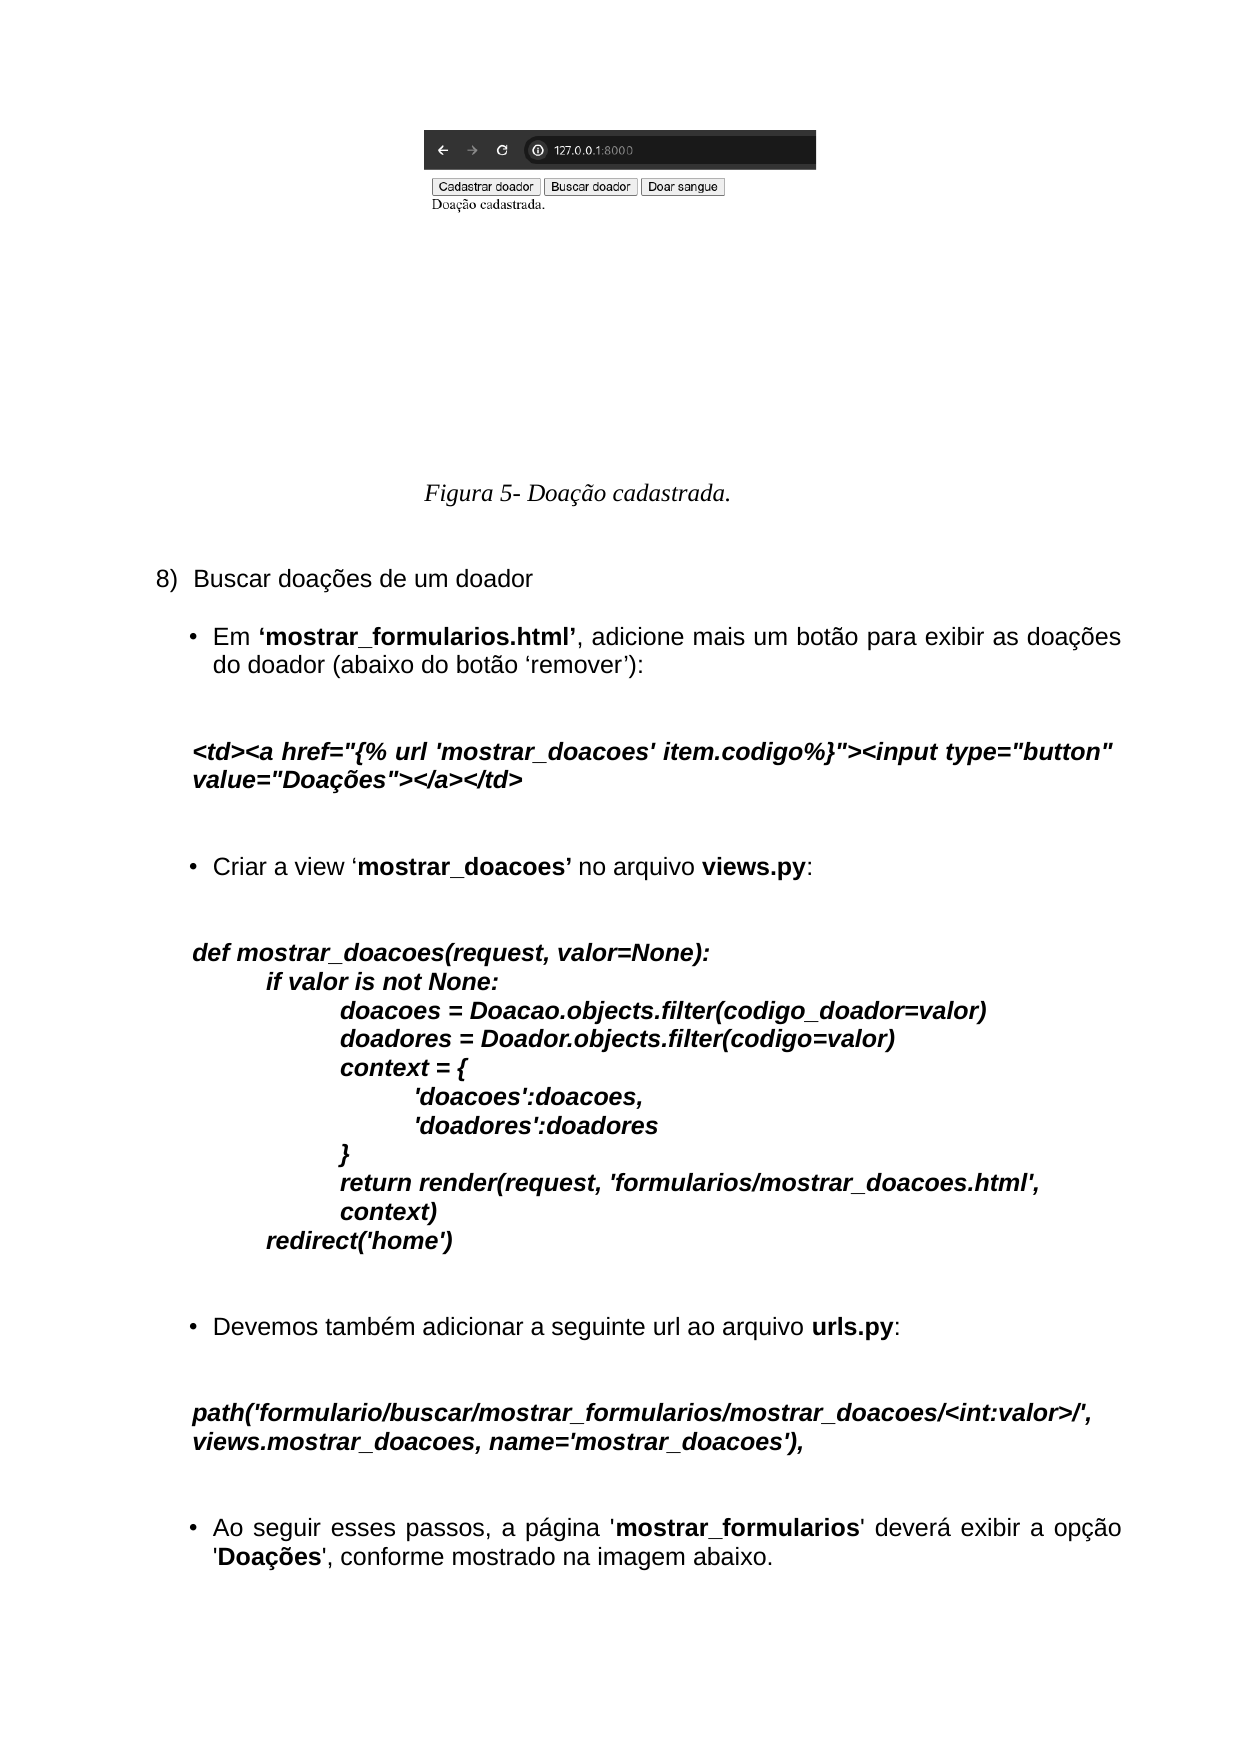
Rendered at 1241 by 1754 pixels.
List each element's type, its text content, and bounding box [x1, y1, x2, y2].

picture [424, 130, 817, 478]
list Devemos também adicionar a seguinte url ao arquivo urls.py: [189, 1312, 1122, 1341]
text context = { [118, 1053, 1122, 1082]
text <td><a href="{% url 'mostrar_doacoes' item.codigo%}"><input type="button" value="Doações"></a></td> [118, 737, 1122, 794]
list Ao seguir esses passos, a página 'mostrar_formularios' deverá exibir a opção 'Doações', conforme mostrado na imagem abaixo. [189, 1513, 1122, 1571]
text redirect('home') [118, 1226, 1122, 1254]
text return render(request, 'formularios/mostrar_doacoes.html', context) [118, 1168, 1122, 1226]
list Buscar doações de um doador [156, 564, 1122, 593]
text def mostrar_doacoes(request, valor=None): [118, 938, 1122, 967]
text doacoes = Doacao.objects.filter(codigo_doador=valor) [118, 996, 1122, 1024]
list Criar a view ‘mostrar_doacoes’ no arquivo views.py: [189, 852, 1122, 881]
text } [118, 1139, 1122, 1168]
text 'doacoes':doacoes, [118, 1082, 1122, 1111]
text 'doadores':doadores [118, 1111, 1122, 1139]
text path('formulario/buscar/mostrar_formularios/mostrar_doacoes/<int:valor>/', views.mostrar_doacoes, name='mostrar_doacoes'), [118, 1398, 1122, 1456]
list Em ‘mostrar_formularios.html’, adicione mais um botão para exibir as doações do doador (abaixo do botão ‘remover’): [189, 622, 1122, 679]
text Figura 5- Doação cadastrada. [424, 478, 816, 507]
text if valor is not None: [118, 967, 1122, 996]
text doadores = Doador.objects.filter(codigo=valor) [118, 1024, 1122, 1053]
